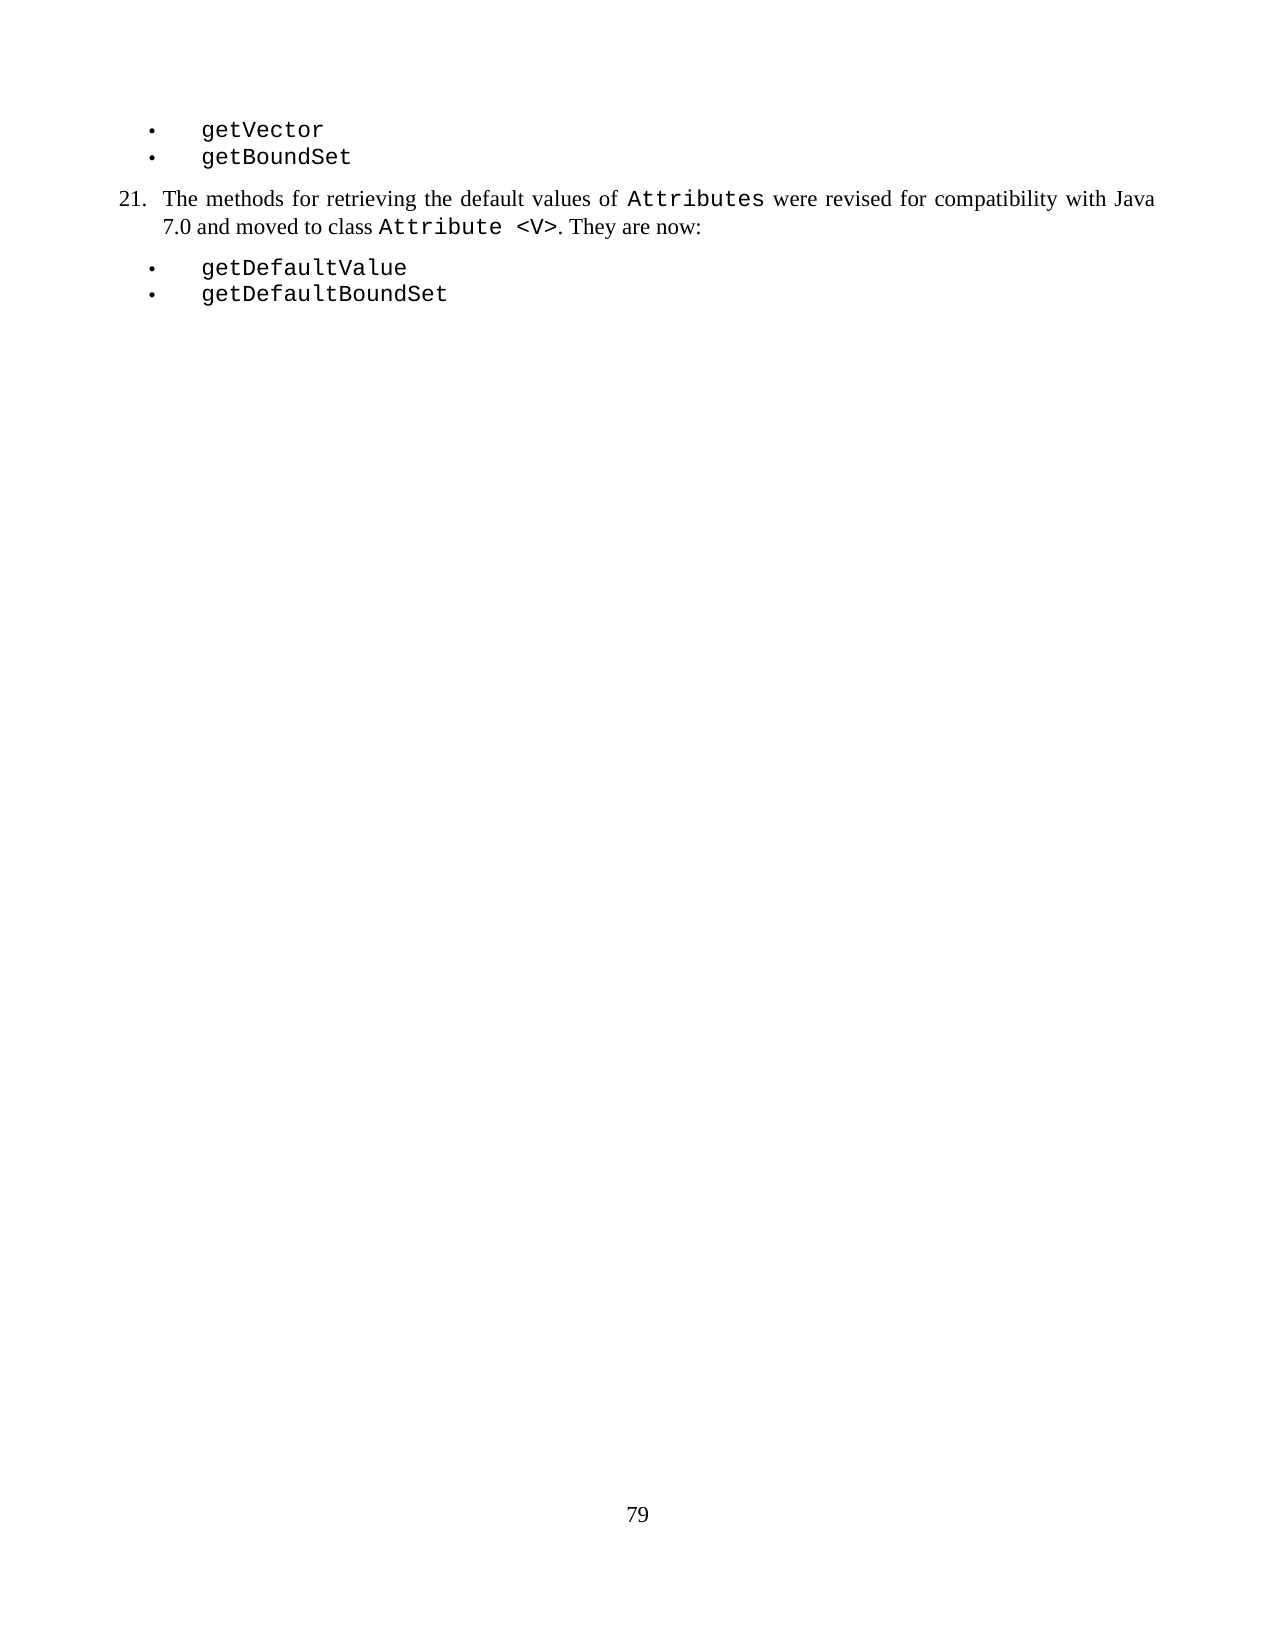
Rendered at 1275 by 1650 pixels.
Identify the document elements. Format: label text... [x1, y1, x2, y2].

list getVector [148, 118, 1156, 145]
list getDefaultValue [148, 256, 1156, 282]
list getBoundSet [148, 145, 1156, 171]
list getDefaultBoundSet [148, 282, 1156, 308]
list The methods for retrieving the default values of Attributes were revised for compatibility with Java 7.0 and moved to class Attribute <V>. They are now: [118, 186, 1156, 241]
